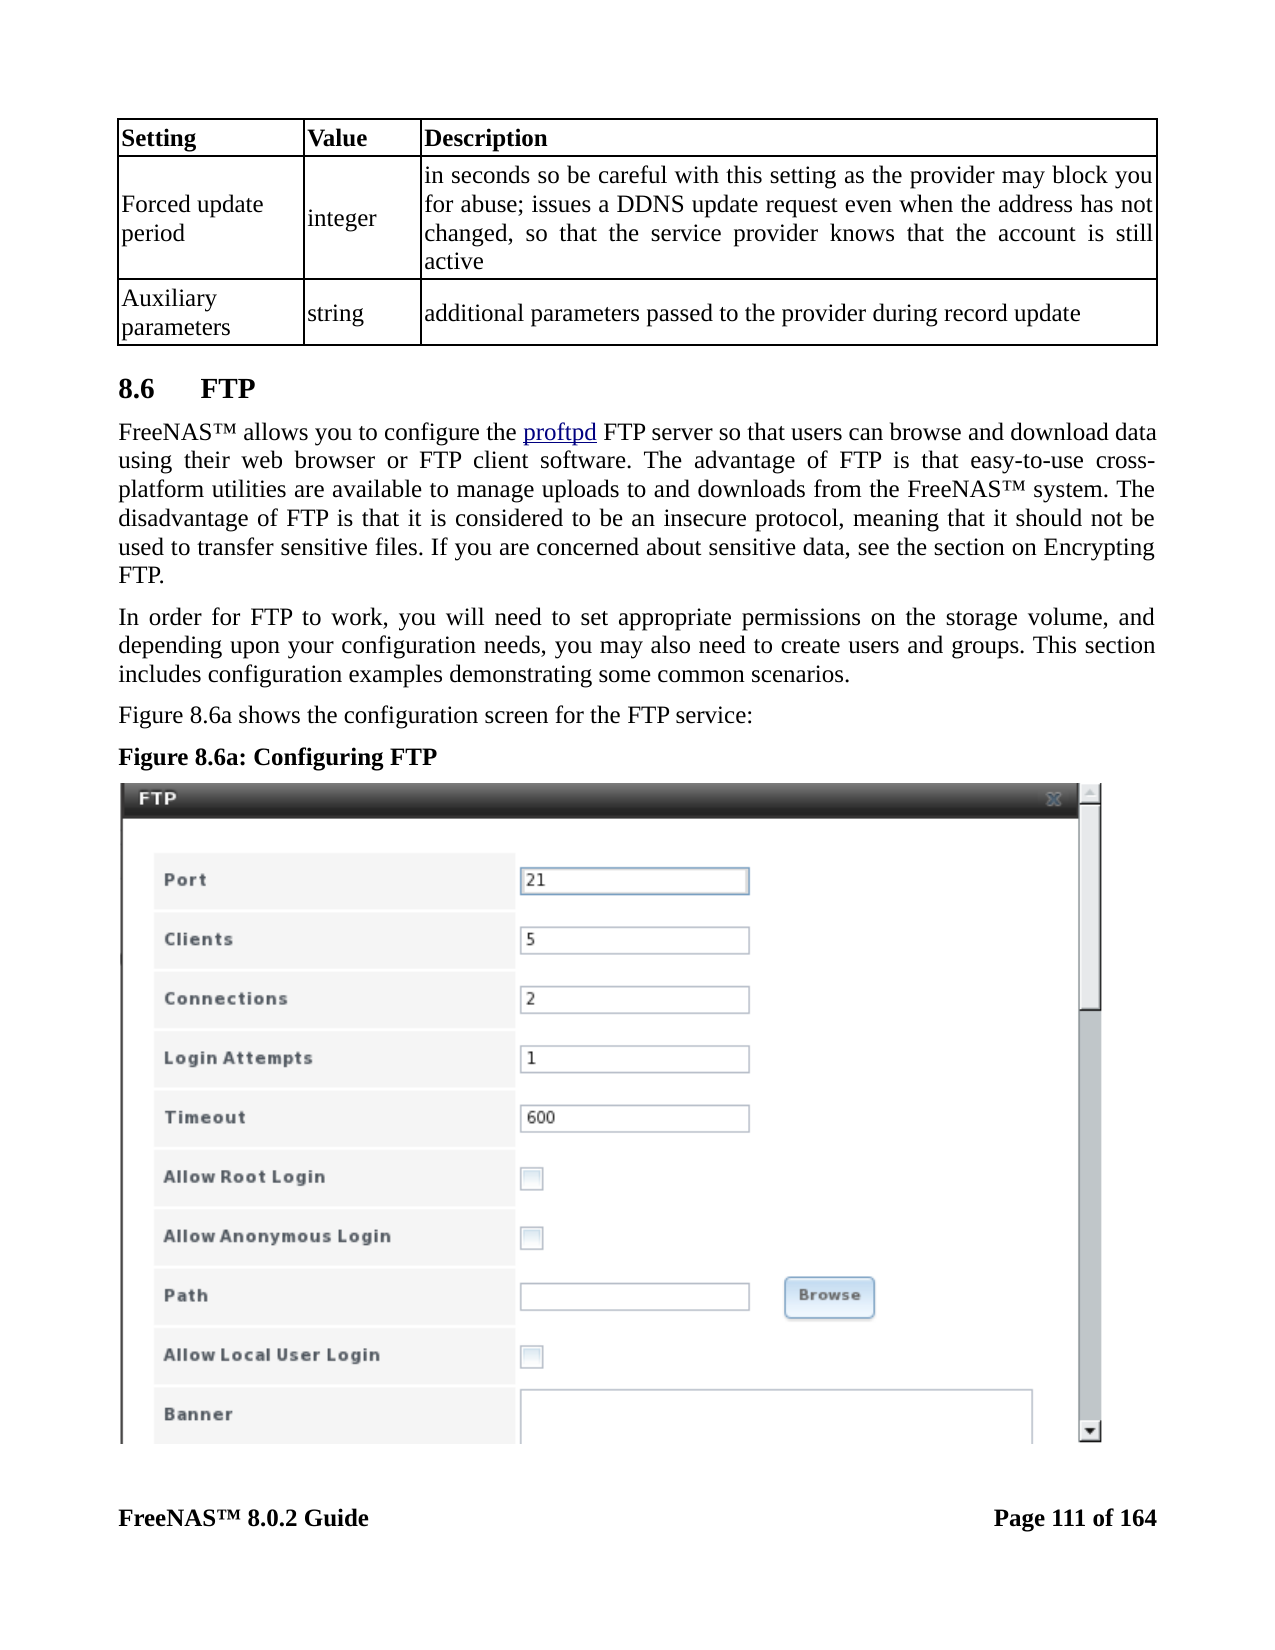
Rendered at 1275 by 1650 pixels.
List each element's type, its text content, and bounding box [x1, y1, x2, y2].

picture [120, 783, 1102, 1444]
table_cell Auxiliary parameters [119, 280, 303, 344]
subtitle FTP [118, 371, 1157, 404]
table_cell Forced update period [119, 157, 303, 278]
table_cell additional parameters passed to the provider during record update [422, 280, 1156, 344]
table_cell in seconds so be careful with this setting as the provider may block you for abuse; issues a DDNS update request even when the address has not changed, so that the service provider knows that the account is still active [422, 157, 1156, 278]
table_cell string [305, 280, 420, 344]
text Figure 8.6a shows the configuration screen for the FTP service: [118, 701, 1157, 729]
text Figure 8.6a: Configuring FTP [118, 742, 1157, 771]
text In order for FTP to work, you will need to set appropriate permissions on the storage volume, and depending upon your configuration needs, you may also need to create users and groups. This section includes configuration examples demonstrating some common scenarios. [118, 602, 1157, 688]
table_header Description [422, 120, 1156, 155]
table_cell integer [305, 157, 420, 278]
table_header Setting [119, 120, 303, 155]
text FreeNAS™ allows you to configure the proftpd FTP server so that users can browse and download data using their web browser or FTP client software. The advantage of FTP is that easy-to-use cross-platform utilities are available to manage uploads to and downloads from the FreeNAS™ system. The disadvantage of FTP is that it is considered to be an insecure protocol, meaning that it should not be used to transfer sensitive files. If you are concerned about sensitive data, see the section on Encrypting FTP. [118, 417, 1157, 589]
table_header Value [305, 120, 420, 155]
